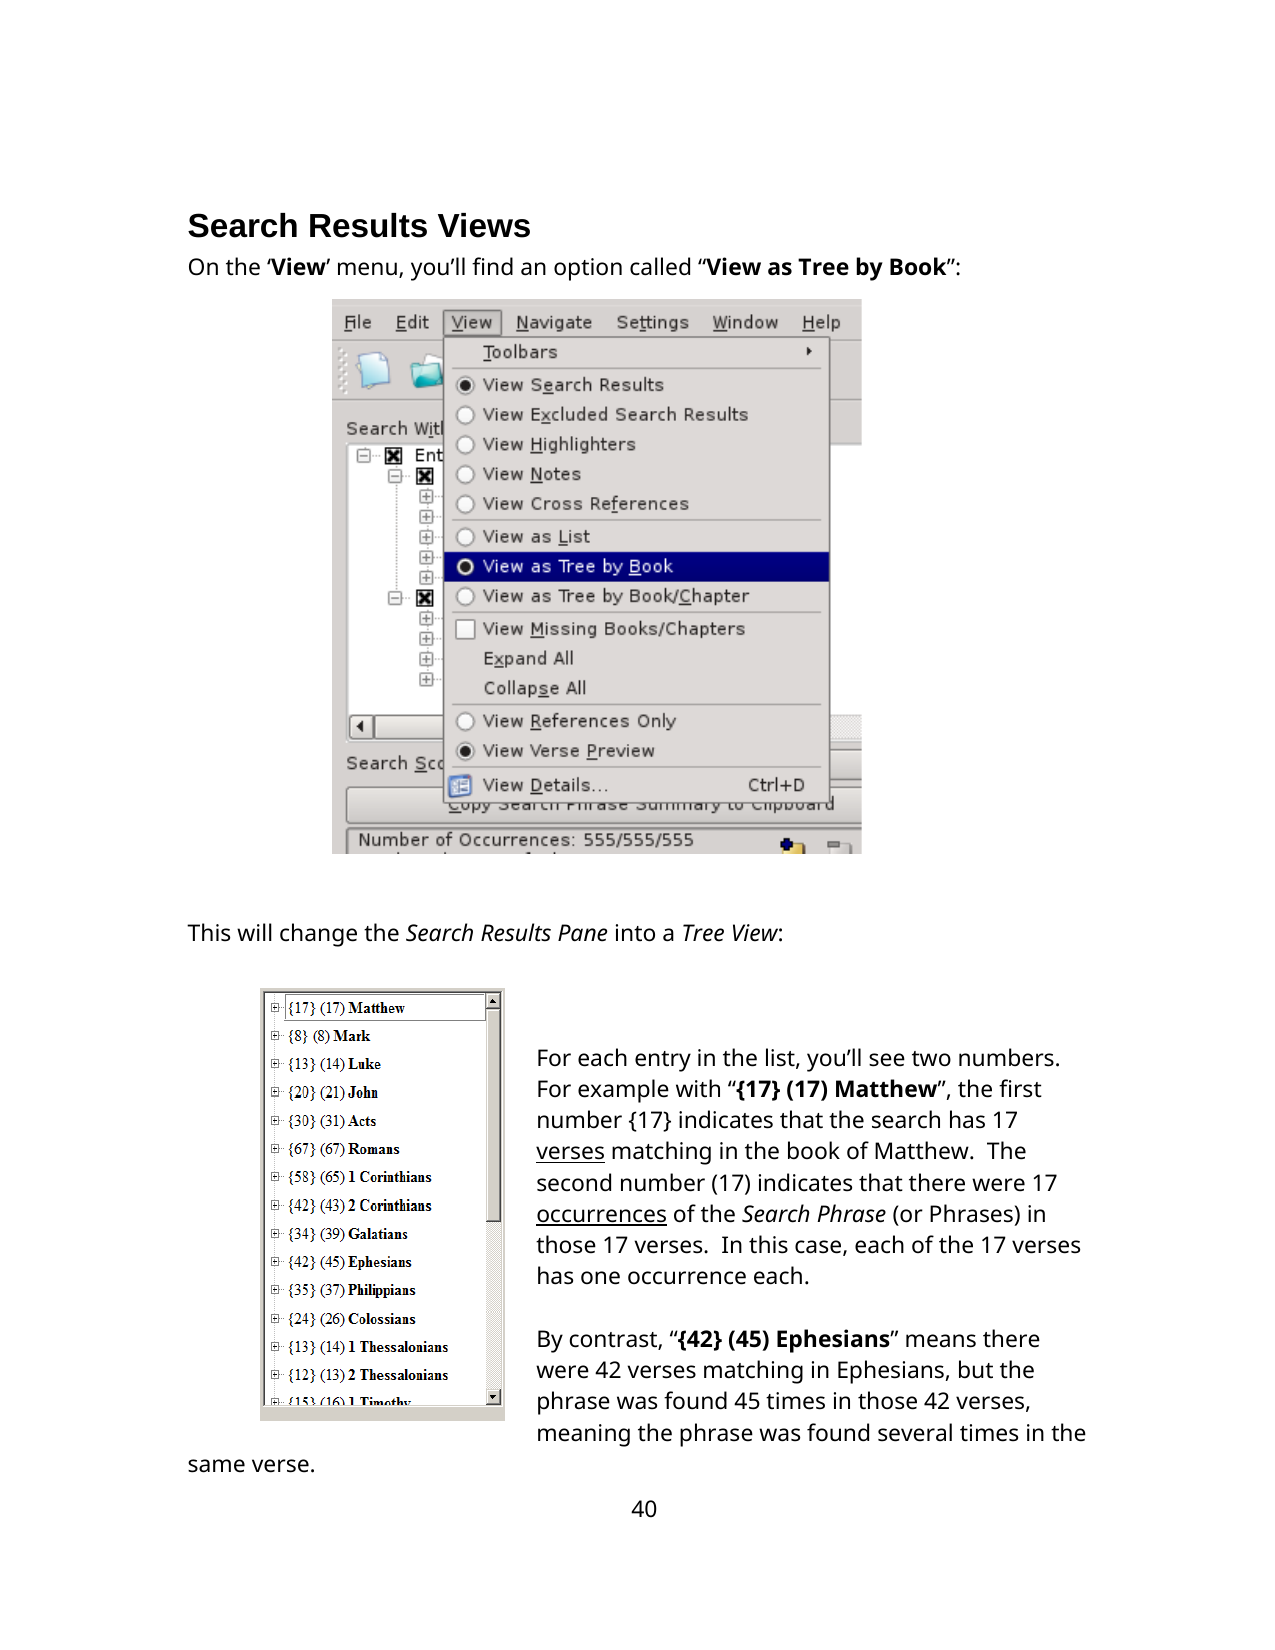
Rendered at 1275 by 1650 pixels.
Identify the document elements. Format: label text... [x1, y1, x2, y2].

text By contrast, “{42} (45) Ephesians” means there were 42 verses matching in Ephesians, but the phrase was found 45 times in those 42 verses, meaning the phrase was found several times in the same verse. [187, 1323, 1087, 1479]
text For each entry in the list, you’ll see two numbers. For example with “{17} (17) Matthew”, the first number {17} indicates that the search has 17 verses matching in the book of Matthew. The second number (17) indicates that there were 17 occurrences of the Search Phrase (or Phrases) in those 17 verses. In this case, each of the 17 verses has one occurrence each. [536, 1042, 1087, 1292]
subtitle Search Results Views [187, 206, 1087, 245]
picture [332, 299, 862, 854]
text [187, 1042, 245, 1292]
picture [260, 988, 499, 1421]
text This will change the Search Results Pane into a Tree View: [187, 917, 1087, 948]
text On the ‘View’ menu, you’ll find an option called “View as Tree by Book”: [187, 251, 1087, 282]
